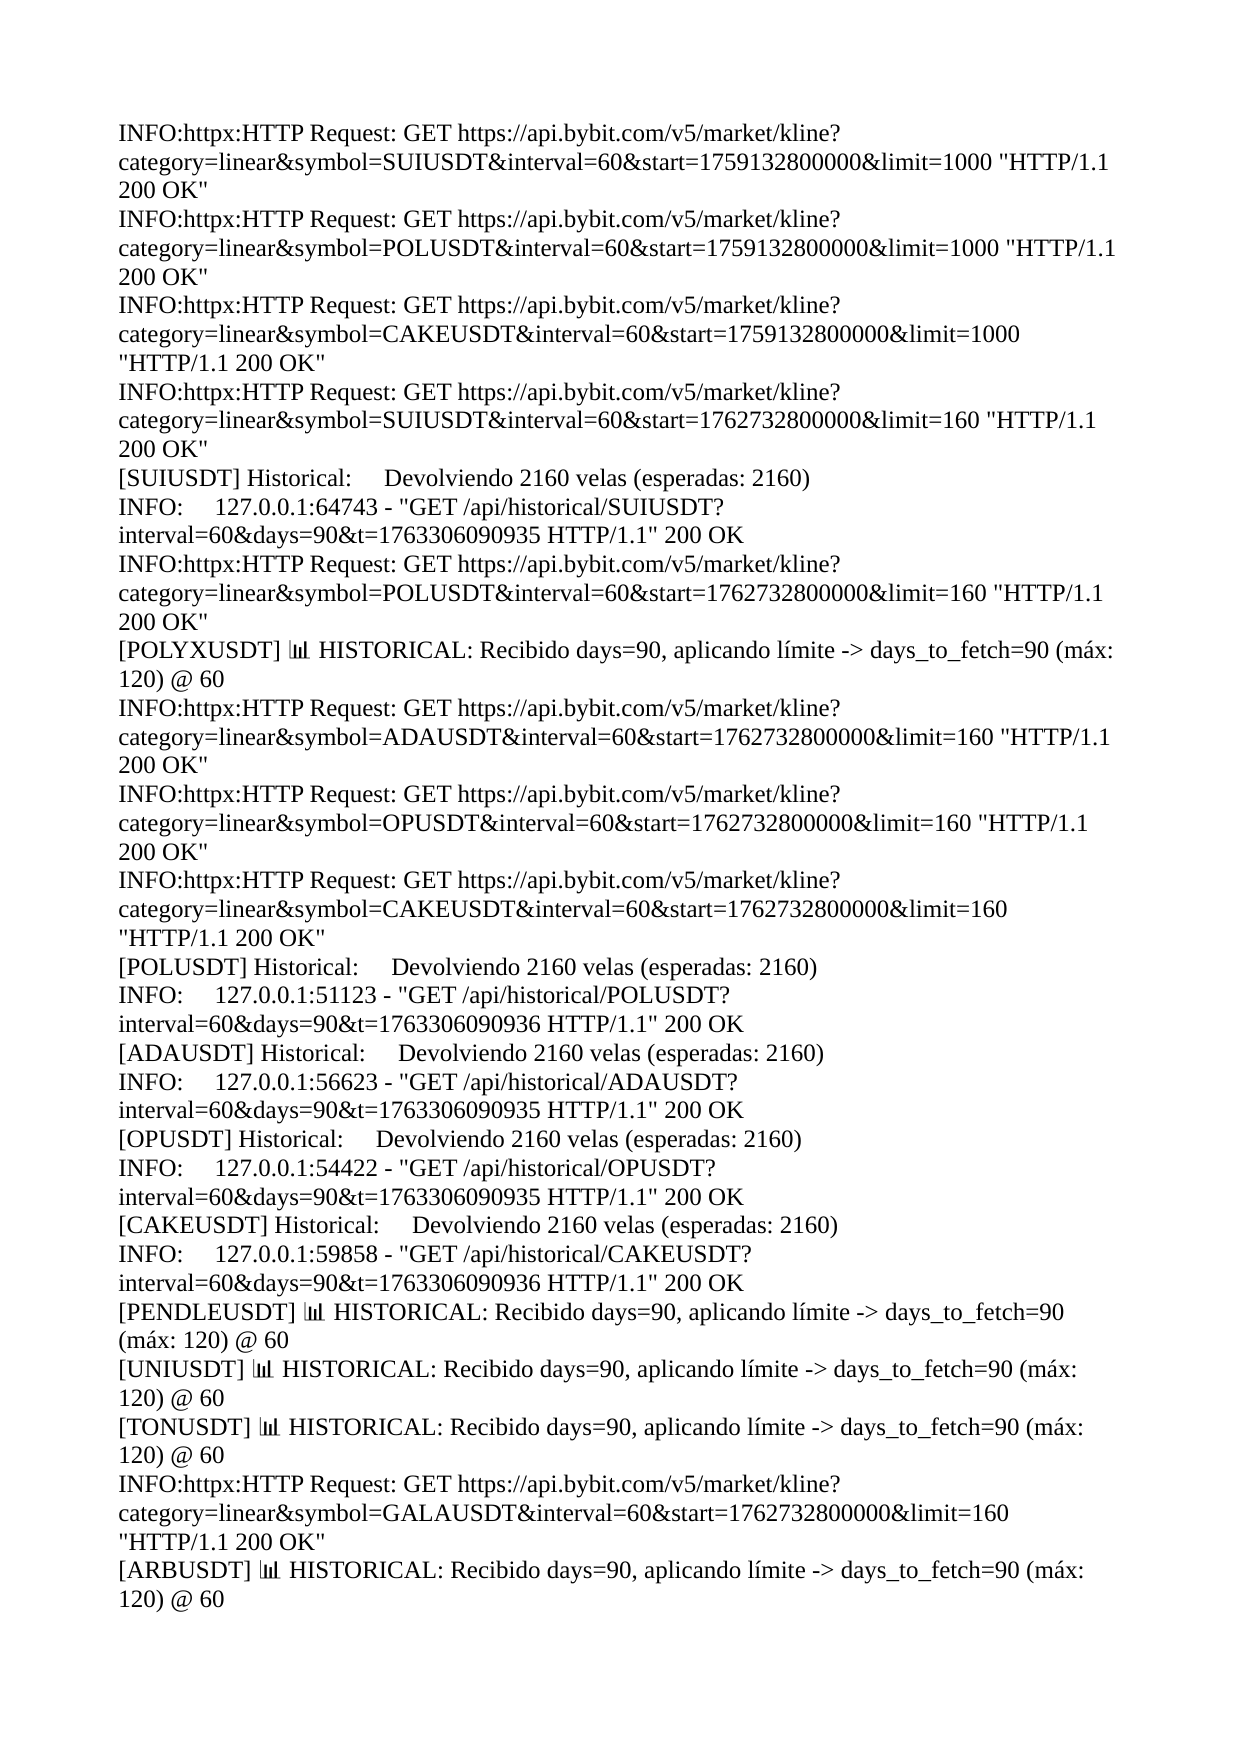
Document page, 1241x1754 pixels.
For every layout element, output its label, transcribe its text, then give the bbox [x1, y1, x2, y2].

text INFO:httpx:HTTP Request: GET https://api.bybit.com/v5/market/kline?category=linear&symbol=CAKEUSDT&interval=60&start=1762732800000&limit=160 "HTTP/1.1 200 OK" [118, 866, 1122, 952]
text INFO:httpx:HTTP Request: GET https://api.bybit.com/v5/market/kline?category=linear&symbol=GALAUSDT&interval=60&start=1762732800000&limit=160 "HTTP/1.1 200 OK" [118, 1469, 1122, 1556]
text INFO:httpx:HTTP Request: GET https://api.bybit.com/v5/market/kline?category=linear&symbol=SUIUSDT&interval=60&start=1759132800000&limit=1000 "HTTP/1.1 200 OK" [118, 118, 1122, 204]
text [POLUSDT] Historical: ✅ Devolviendo 2160 velas (esperadas: 2160) [118, 952, 1122, 981]
text INFO: 127.0.0.1:54422 - "GET /api/historical/OPUSDT?interval=60&days=90&t=1763306090935 HTTP/1.1" 200 OK [118, 1153, 1122, 1211]
text INFO: 127.0.0.1:64743 - "GET /api/historical/SUIUSDT?interval=60&days=90&t=1763306090935 HTTP/1.1" 200 OK [118, 492, 1122, 549]
text INFO:httpx:HTTP Request: GET https://api.bybit.com/v5/market/kline?category=linear&symbol=POLUSDT&interval=60&start=1759132800000&limit=1000 "HTTP/1.1 200 OK" [118, 204, 1122, 291]
text [OPUSDT] Historical: ✅ Devolviendo 2160 velas (esperadas: 2160) [118, 1124, 1122, 1153]
text INFO: 127.0.0.1:51123 - "GET /api/historical/POLUSDT?interval=60&days=90&t=1763306090936 HTTP/1.1" 200 OK [118, 981, 1122, 1038]
text [UNIUSDT] 📊 HISTORICAL: Recibido days=90, aplicando límite -> days_to_fetch=90 (máx: 120) @ 60 [118, 1354, 1122, 1412]
text [CAKEUSDT] Historical: ✅ Devolviendo 2160 velas (esperadas: 2160) [118, 1211, 1122, 1239]
text INFO:httpx:HTTP Request: GET https://api.bybit.com/v5/market/kline?category=linear&symbol=OPUSDT&interval=60&start=1762732800000&limit=160 "HTTP/1.1 200 OK" [118, 779, 1122, 866]
text INFO:httpx:HTTP Request: GET https://api.bybit.com/v5/market/kline?category=linear&symbol=CAKEUSDT&interval=60&start=1759132800000&limit=1000 "HTTP/1.1 200 OK" [118, 291, 1122, 377]
text [ARBUSDT] 📊 HISTORICAL: Recibido days=90, aplicando límite -> days_to_fetch=90 (máx: 120) @ 60 [118, 1556, 1122, 1613]
text [PENDLEUSDT] 📊 HISTORICAL: Recibido days=90, aplicando límite -> days_to_fetch=90 (máx: 120) @ 60 [118, 1297, 1122, 1354]
text [POLYXUSDT] 📊 HISTORICAL: Recibido days=90, aplicando límite -> days_to_fetch=90 (máx: 120) @ 60 [118, 636, 1122, 693]
text [SUIUSDT] Historical: ✅ Devolviendo 2160 velas (esperadas: 2160) [118, 463, 1122, 492]
text INFO:httpx:HTTP Request: GET https://api.bybit.com/v5/market/kline?category=linear&symbol=POLUSDT&interval=60&start=1762732800000&limit=160 "HTTP/1.1 200 OK" [118, 549, 1122, 636]
text INFO:httpx:HTTP Request: GET https://api.bybit.com/v5/market/kline?category=linear&symbol=SUIUSDT&interval=60&start=1762732800000&limit=160 "HTTP/1.1 200 OK" [118, 377, 1122, 463]
text [TONUSDT] 📊 HISTORICAL: Recibido days=90, aplicando límite -> days_to_fetch=90 (máx: 120) @ 60 [118, 1412, 1122, 1469]
text INFO:httpx:HTTP Request: GET https://api.bybit.com/v5/market/kline?category=linear&symbol=ADAUSDT&interval=60&start=1762732800000&limit=160 "HTTP/1.1 200 OK" [118, 693, 1122, 779]
text INFO: 127.0.0.1:59858 - "GET /api/historical/CAKEUSDT?interval=60&days=90&t=1763306090936 HTTP/1.1" 200 OK [118, 1239, 1122, 1297]
text INFO: 127.0.0.1:56623 - "GET /api/historical/ADAUSDT?interval=60&days=90&t=1763306090935 HTTP/1.1" 200 OK [118, 1067, 1122, 1124]
text [ADAUSDT] Historical: ✅ Devolviendo 2160 velas (esperadas: 2160) [118, 1038, 1122, 1067]
